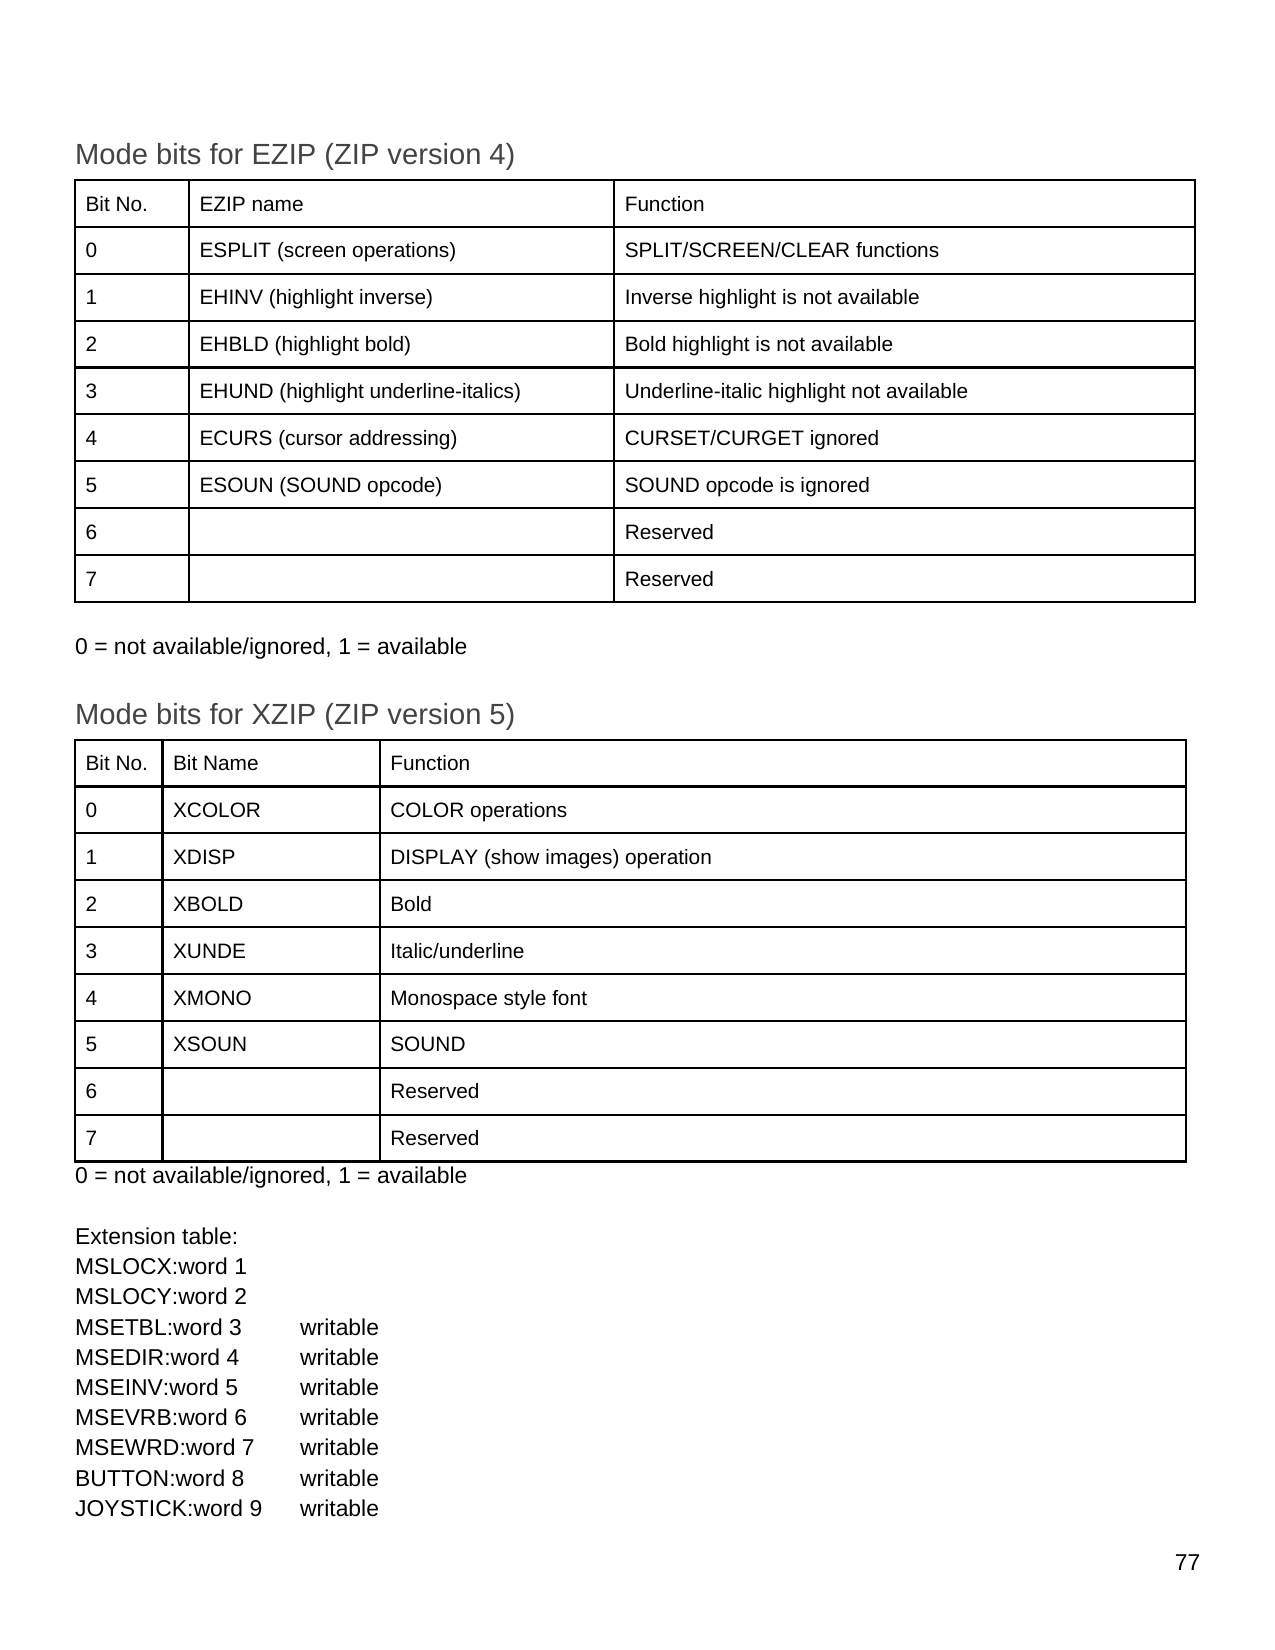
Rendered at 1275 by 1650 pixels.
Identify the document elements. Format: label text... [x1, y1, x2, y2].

text MSLOCX:word 1 [75, 1253, 1200, 1279]
table_header Function [381, 741, 1185, 785]
table_cell Underline-italic highlight not available [615, 369, 1194, 413]
table_header Bit No. [76, 741, 161, 785]
table_cell ESPLIT (screen operations) [190, 228, 613, 273]
table_cell SPLIT/SCREEN/CLEAR functions [615, 228, 1194, 273]
table_cell Reserved [381, 1116, 1185, 1160]
table_cell 3 [76, 369, 188, 413]
table_cell EHBLD (highlight bold) [190, 322, 613, 366]
subtitle Mode bits for EZIP (ZIP version 4) [75, 137, 1200, 171]
table_cell 2 [76, 322, 188, 366]
table_cell Reserved [381, 1069, 1185, 1113]
text MSEDIR:word 4 writable [75, 1344, 1200, 1370]
text MSETBL:word 3 writable [75, 1313, 1200, 1340]
text BUTTON:word 8 writable [75, 1464, 1200, 1491]
table_cell 7 [76, 1116, 161, 1160]
table_cell XBOLD [164, 881, 379, 926]
table_cell 5 [76, 1022, 161, 1067]
table_cell Bold highlight is not available [615, 322, 1194, 366]
table_cell Italic/underline [381, 928, 1185, 973]
table_cell EHINV (highlight inverse) [190, 275, 613, 319]
table_cell Monospace style font [381, 975, 1185, 1020]
table_cell ESOUN (SOUND opcode) [190, 462, 613, 507]
table_header Bit No. [76, 181, 188, 226]
text MSEINV:word 5 writable [75, 1374, 1200, 1400]
table_cell 0 [76, 788, 161, 832]
text 0 = not available/ignored, 1 = available [75, 633, 1200, 659]
table_header Function [615, 181, 1194, 226]
table_cell Inverse highlight is not available [615, 275, 1194, 319]
table_header EZIP name [190, 181, 613, 226]
table_cell Bold [381, 881, 1185, 926]
subtitle Mode bits for XZIP (ZIP version 5) [75, 697, 1200, 730]
table_cell SOUND opcode is ignored [615, 462, 1194, 507]
table_cell [190, 509, 613, 554]
table_cell XDISP [164, 834, 379, 879]
text MSLOCY:word 2 [75, 1283, 1200, 1310]
table_cell XCOLOR [164, 788, 379, 832]
table_cell 3 [76, 928, 161, 973]
table_cell XSOUN [164, 1022, 379, 1067]
table_cell 4 [76, 975, 161, 1020]
table_cell 2 [76, 881, 161, 926]
table_cell [164, 1069, 379, 1113]
table_cell Reserved [615, 509, 1194, 554]
table_cell ECURS (cursor addressing) [190, 415, 613, 460]
text 0 = not available/ignored, 1 = available [75, 1162, 1200, 1189]
text Extension table: [75, 1223, 1200, 1249]
table_cell Reserved [615, 556, 1194, 601]
text JOYSTICK:word 9 writable [75, 1495, 1200, 1521]
table_cell EHUND (highlight underline-italics) [190, 369, 613, 413]
table_header Bit Name [164, 741, 379, 785]
table_cell XUNDE [164, 928, 379, 973]
table_cell [190, 556, 613, 601]
text MSEVRB:word 6 writable [75, 1404, 1200, 1431]
table_cell 7 [76, 556, 188, 601]
table_cell 4 [76, 415, 188, 460]
table_cell CURSET/CURGET ignored [615, 415, 1194, 460]
table_cell 6 [76, 509, 188, 554]
table_cell 1 [76, 834, 161, 879]
table_cell 0 [76, 228, 188, 273]
table_cell 5 [76, 462, 188, 507]
table_cell 1 [76, 275, 188, 319]
text MSEWRD:word 7 writable [75, 1434, 1200, 1461]
table_cell SOUND [381, 1022, 1185, 1067]
table_cell XMONO [164, 975, 379, 1020]
table_cell [164, 1116, 379, 1160]
table_cell COLOR operations [381, 788, 1185, 832]
table_cell 6 [76, 1069, 161, 1113]
table_cell DISPLAY (show images) operation [381, 834, 1185, 879]
